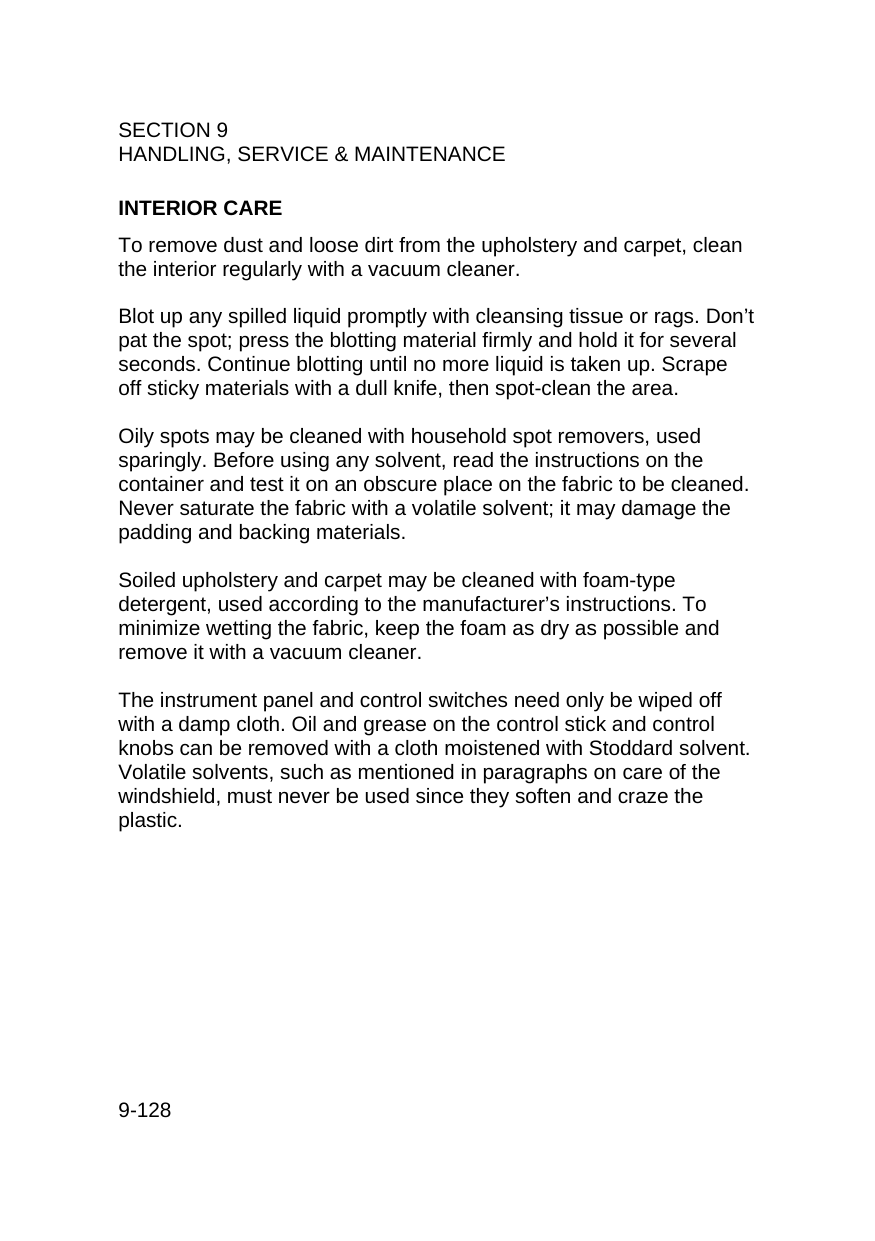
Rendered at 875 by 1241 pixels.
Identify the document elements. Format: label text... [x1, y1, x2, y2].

subtitle INTERIOR CARE [118, 196, 756, 220]
text Blot up any spilled liquid promptly with cleansing tissue or rags. Don’t pat the spot; press the blotting material firmly and hold it for several seconds. Continue blotting until no more liquid is taken up. Scrape off sticky materials with a dull knife, then spot-clean the area. [118, 304, 756, 400]
text The instrument panel and control switches need only be wiped off with a damp cloth. Oil and grease on the control stick and control knobs can be removed with a cloth moistened with Stoddard solvent. Volatile solvents, such as mentioned in paragraphs on care of the windshield, must never be used since they soften and craze the plastic. [118, 688, 756, 831]
text remove it with a vacuum cleaner. [118, 640, 756, 664]
text To remove dust and loose dirt from the upholstery and carpet, clean the interior regularly with a vacuum cleaner. [118, 232, 756, 280]
text Oily spots may be cleaned with household spot removers, used sparingly. Before using any solvent, read the instructions on the container and test it on an obscure place on the fabric to be cleaned. Never saturate the fabric with a volatile solvent; it may damage the padding and backing materials. [118, 424, 756, 544]
text Soiled upholstery and carpet may be cleaned with foam-type detergent, used according to the manufacturer’s instructions. To minimize wetting the fabric, keep the foam as dry as possible and [118, 568, 756, 640]
